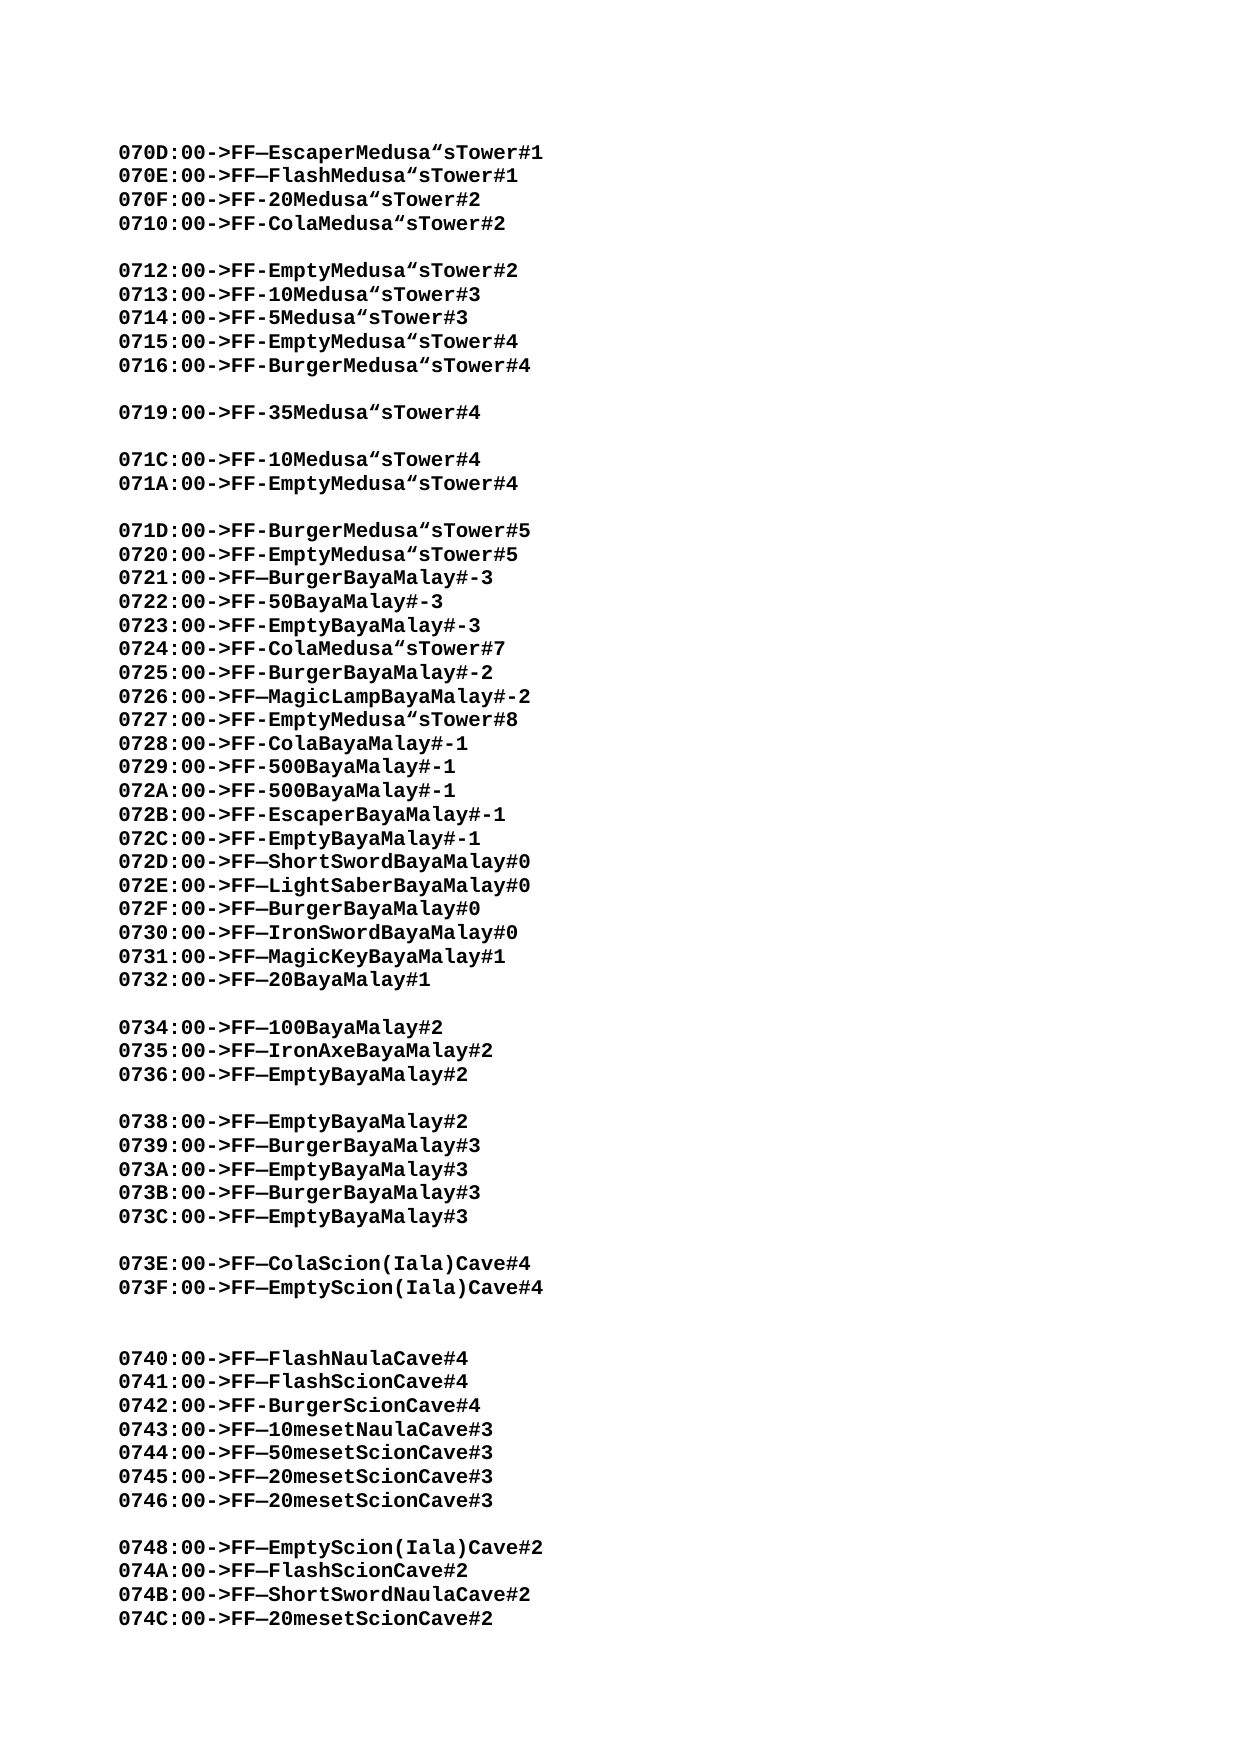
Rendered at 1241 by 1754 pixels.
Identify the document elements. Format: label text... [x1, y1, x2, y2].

text 0724:00->FF-ColaMedusa“sTower#7 [118, 638, 1122, 662]
text 072D:00->FF—ShortSwordBayaMalay#0 [118, 851, 1122, 875]
text 0723:00->FF-EmptyBayaMalay#-3 [118, 615, 1122, 638]
text 072A:00->FF-500BayaMalay#-1 [118, 780, 1122, 804]
text 0712:00->FF-EmptyMedusa“sTower#2 [118, 260, 1122, 284]
text 0714:00->FF-5Medusa“sTower#3 [118, 307, 1122, 331]
text 0726:00->FF—MagicLampBayaMalay#-2 [118, 686, 1122, 709]
text 0730:00->FF—IronSwordBayaMalay#0 [118, 922, 1122, 946]
text 0738:00->FF—EmptyBayaMalay#2 [118, 1111, 1122, 1135]
text 0729:00->FF-500BayaMalay#-1 [118, 757, 1122, 780]
text 0748:00->FF—EmptyScion(Iala)Cave#2 [118, 1537, 1122, 1561]
text 0728:00->FF-ColaBayaMalay#-1 [118, 733, 1122, 757]
text 0716:00->FF-BurgerMedusa“sTower#4 [118, 354, 1122, 378]
text 0731:00->FF—MagicKeyBayaMalay#1 [118, 946, 1122, 969]
text 0746:00->FF—20mesetScionCave#3 [118, 1489, 1122, 1513]
text 070D:00->FF—EscaperMedusa“sTower#1 [118, 142, 1122, 165]
text 0739:00->FF—BurgerBayaMalay#3 [118, 1135, 1122, 1158]
text 0725:00->FF-BurgerBayaMalay#-2 [118, 662, 1122, 686]
text 0732:00->FF—20BayaMalay#1 [118, 969, 1122, 993]
text 0722:00->FF-50BayaMalay#-3 [118, 591, 1122, 615]
text 0713:00->FF-10Medusa“sTower#3 [118, 284, 1122, 307]
text 073B:00->FF—BurgerBayaMalay#3 [118, 1182, 1122, 1206]
text 073E:00->FF—ColaScion(Iala)Cave#4 [118, 1253, 1122, 1277]
text 0743:00->FF—10mesetNaulaCave#3 [118, 1419, 1122, 1442]
text 072E:00->FF—LightSaberBayaMalay#0 [118, 875, 1122, 898]
text 0745:00->FF—20mesetScionCave#3 [118, 1466, 1122, 1489]
text 0744:00->FF—50mesetScionCave#3 [118, 1442, 1122, 1466]
text 074A:00->FF—FlashScionCave#2 [118, 1561, 1122, 1584]
text 071C:00->FF-10Medusa“sTower#4 [118, 449, 1122, 473]
text 0735:00->FF—IronAxeBayaMalay#2 [118, 1040, 1122, 1064]
text 074B:00->FF—ShortSwordNaulaCave#2 [118, 1584, 1122, 1608]
text 0721:00->FF—BurgerBayaMalay#-3 [118, 567, 1122, 591]
text 073C:00->FF—EmptyBayaMalay#3 [118, 1206, 1122, 1229]
text 070E:00->FF—FlashMedusa“sTower#1 [118, 165, 1122, 189]
text 0710:00->FF-ColaMedusa“sTower#2 [118, 213, 1122, 236]
text 0736:00->FF—EmptyBayaMalay#2 [118, 1064, 1122, 1088]
text 0719:00->FF-35Medusa“sTower#4 [118, 402, 1122, 426]
text 072B:00->FF-EscaperBayaMalay#-1 [118, 804, 1122, 827]
text 0740:00->FF—FlashNaulaCave#4 [118, 1348, 1122, 1371]
text 073F:00->FF—EmptyScion(Iala)Cave#4 [118, 1277, 1122, 1300]
text 070F:00->FF-20Medusa“sTower#2 [118, 189, 1122, 213]
text 072C:00->FF-EmptyBayaMalay#-1 [118, 827, 1122, 851]
text 0741:00->FF—FlashScionCave#4 [118, 1371, 1122, 1395]
text 0727:00->FF-EmptyMedusa“sTower#8 [118, 709, 1122, 733]
text 0715:00->FF-EmptyMedusa“sTower#4 [118, 331, 1122, 354]
text 0720:00->FF-EmptyMedusa“sTower#5 [118, 544, 1122, 567]
text 0742:00->FF-BurgerScionCave#4 [118, 1395, 1122, 1419]
text 071D:00->FF-BurgerMedusa“sTower#5 [118, 520, 1122, 544]
text 072F:00->FF—BurgerBayaMalay#0 [118, 898, 1122, 922]
text 073A:00->FF—EmptyBayaMalay#3 [118, 1158, 1122, 1182]
text 0734:00->FF—100BayaMalay#2 [118, 1017, 1122, 1040]
text 071A:00->FF-EmptyMedusa“sTower#4 [118, 473, 1122, 496]
text 074C:00->FF—20mesetScionCave#2 [118, 1608, 1122, 1631]
